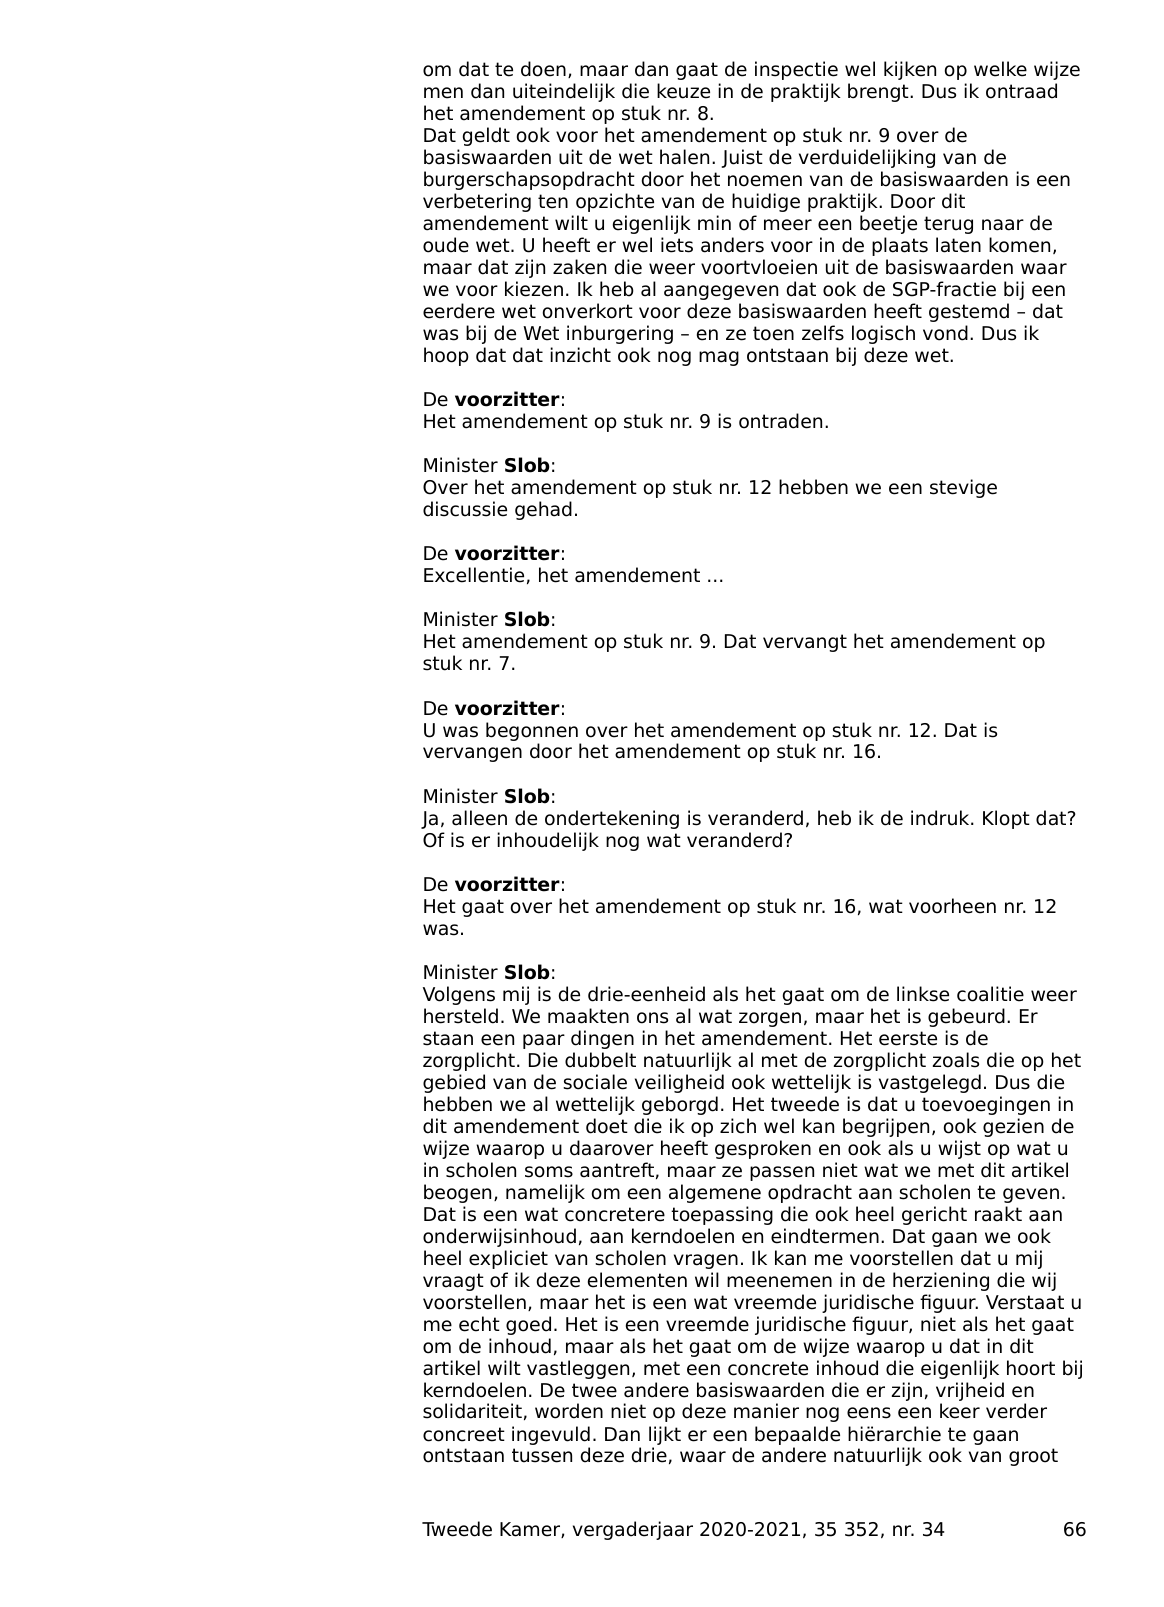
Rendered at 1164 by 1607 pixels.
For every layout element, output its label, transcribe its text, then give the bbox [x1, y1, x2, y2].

text U was begonnen over het amendement op stuk nr. 12. Dat is vervangen door het amendement op stuk nr. 16. [422, 719, 1087, 763]
text Minister Slob: [422, 962, 1087, 984]
text De voorzitter: [422, 389, 1087, 411]
text Het amendement op stuk nr. 9. Dat vervangt het amendement op stuk nr. 7. [422, 631, 1087, 675]
text om dat te doen, maar dan gaat de inspectie wel kijken op welke wijze men dan uiteindelijk die keuze in de praktijk brengt. Dus ik ontraad het amendement op stuk nr. 8. [422, 59, 1087, 125]
text Volgens mij is de drie-eenheid als het gaat om de linkse coalitie weer hersteld. We maakten ons al wat zorgen, maar het is gebeurd. Er staan een paar dingen in het amendement. Het eerste is de zorgplicht. Die dubbelt natuurlijk al met de zorgplicht zoals die op het gebied van de sociale veiligheid ook wettelijk is vastgelegd. Dus die hebben we al wettelijk geborgd. Het tweede is dat u toevoegingen in dit amendement doet die ik op zich wel kan begrijpen, ook gezien de wijze waarop u daarover heeft gesproken en ook als u wijst op wat u in scholen soms aantreft, maar ze passen niet wat we met dit artikel beogen, namelijk om een algemene opdracht aan scholen te geven. Dat is een wat concretere toepassing die ook heel gericht raakt aan onderwijsinhoud, aan kerndoelen en eindtermen. Dat gaan we ook heel expliciet van scholen vragen. Ik kan me voorstellen dat u mij vraagt of ik deze elementen wil meenemen in de herziening die wij voorstellen, maar het is een wat vreemde juridische figuur. Verstaat u me echt goed. Het is een vreemde juridische figuur, niet als het gaat om de inhoud, maar als het gaat om de wijze waarop u dat in dit artikel wilt vastleggen, met een concrete inhoud die eigenlijk hoort bij kerndoelen. De twee andere basiswaarden die er zijn, vrijheid en solidariteit, worden niet op deze manier nog eens een keer verder concreet ingevuld. Dan lijkt er een bepaalde hiërarchie te gaan ontstaan tussen deze drie, waar de andere natuurlijk ook van groot [422, 984, 1087, 1467]
text Over het amendement op stuk nr. 12 hebben we een stevige discussie gehad. [422, 477, 1087, 521]
text Excellentie, het amendement ... [422, 565, 1087, 587]
text Het amendement op stuk nr. 9 is ontraden. [422, 411, 1087, 433]
text De voorzitter: [422, 543, 1087, 565]
text De voorzitter: [422, 874, 1087, 896]
text Minister Slob: [422, 455, 1087, 477]
text Minister Slob: [422, 786, 1087, 808]
text Ja, alleen de ondertekening is veranderd, heb ik de indruk. Klopt dat? Of is er inhoudelijk nog wat veranderd? [422, 808, 1087, 852]
text Het gaat over het amendement op stuk nr. 16, wat voorheen nr. 12 was. [422, 896, 1087, 940]
text De voorzitter: [422, 697, 1087, 719]
text Dat geldt ook voor het amendement op stuk nr. 9 over de basiswaarden uit de wet halen. Juist de verduidelijking van de burgerschapsopdracht door het noemen van de basiswaarden is een verbetering ten opzichte van de huidige praktijk. Door dit amendement wilt u eigenlijk min of meer een beetje terug naar de oude wet. U heeft er wel iets anders voor in de plaats laten komen, maar dat zijn zaken die weer voortvloeien uit de basiswaarden waar we voor kiezen. Ik heb al aangegeven dat ook de SGP-fractie bij een eerdere wet onverkort voor deze basiswaarden heeft gestemd – dat was bij de Wet inburgering – en ze toen zelfs logisch vond. Dus ik hoop dat dat inzicht ook nog mag ontstaan bij deze wet. [422, 125, 1087, 367]
text Minister Slob: [422, 609, 1087, 631]
